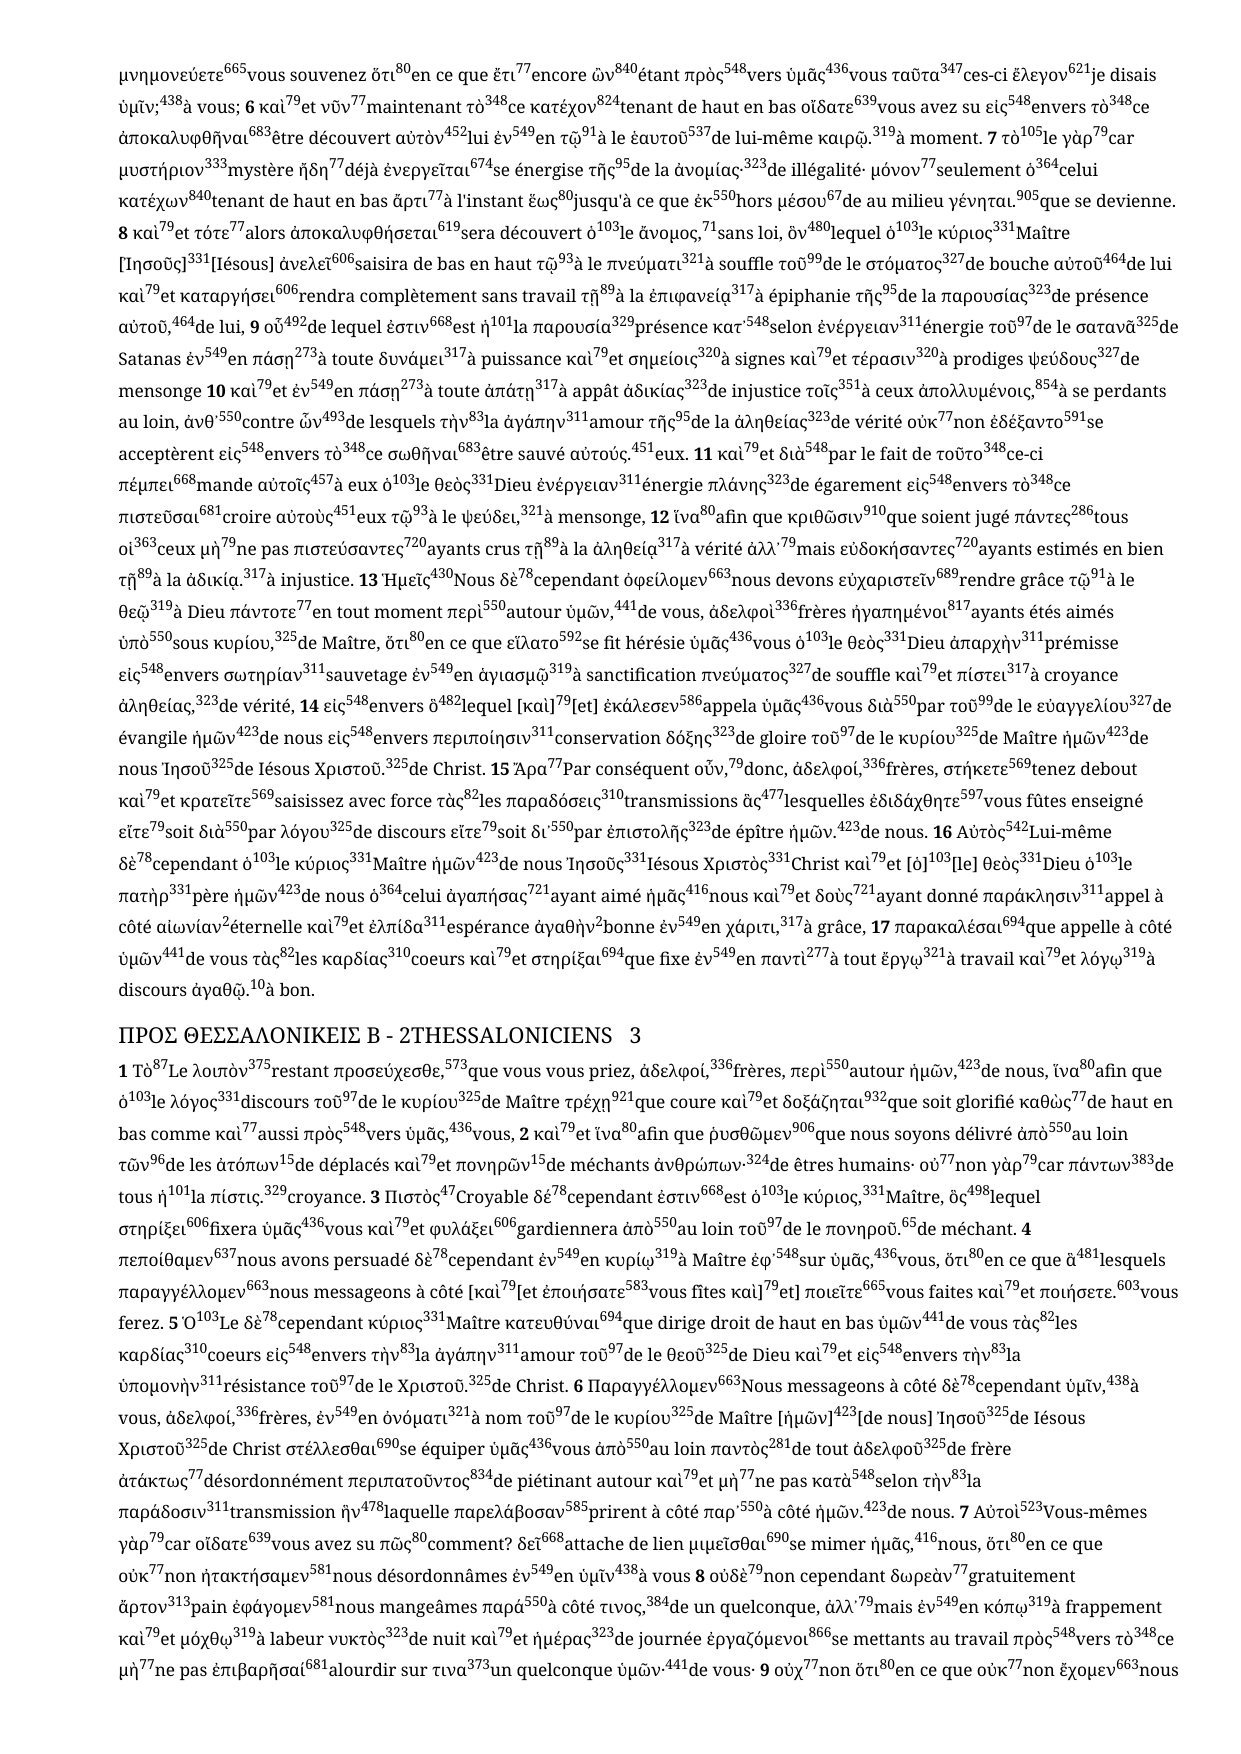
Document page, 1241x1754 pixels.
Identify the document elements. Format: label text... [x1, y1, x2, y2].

text ΠΡΟΣ ΘΕΣΣΑΛΟΝΙΚΕΙΣ Β - 2THESSALONICIENS 3 [118, 1021, 1181, 1050]
text 1 Ἐρωτῶμεν663Nous interrogeons δὲ78cependant ὑμᾶς,436vous, ἀδελφοί,336frères, ὑπὲρ550au-dessus τῆς95de la παρουσίας323de présence τοῦ97de le κυρίου325de Maître ἡμῶν423de nous Ἰησοῦ325de Iésous Χριστοῦ325de Christ καὶ79et ἡμῶν423de nous ἐπισυναγωγῆς323de rassemblement ἐπ᾽548sur αὐτὸν452lui 2 εἰς548envers τὸ348ce μὴ79ne pas ταχέως77rapidement σαλευθῆναι683être ébranlé ὑμᾶς436vous ἀπὸ550au loin τοῦ97de le νοὸς325de intellect μηδὲ79ni cependant θροεῖσθαι,692être bruissé, μήτε79et ni διὰ550par πνεύματος327de souffle μήτε79et ni διὰ550par λόγου325de discours μήτε79et ni δι᾽550par ἐπιστολῆς323de épître ὡς80comme δι᾽550par ἡμῶν,423de nous, ὡς80comme ὅτι80en ce que ἐνέστηκεν642a dressé dedans ἡ101la ἡμέρα329journée τοῦ97de le κυρίου·325de Maître· 3 Μή77Ne pas τις390un quelconque ὑμᾶς436vous ἐξαπατήσῃ899que appâte d'excès κατὰ548selon μηδένα269pas un τρόπον.313manière. ὅτι80en ce que ἐὰν80si le cas échéant μὴ77ne pas ἔλθῃ899que vienne ἡ101la ἀποστασία329apostasie πρῶτον77premièrement καὶ79et ἀποκαλυφθῇ911que soit découvert ὁ103le ἄνθρωπος331être humain τῆς95de la ἀνομίας,323de illégalité, ὁ103le υἱὸς331fils τῆς95de la ἀπωλείας,323de perte complète, 4 ὁ364celui ἀντικείμενος867se couchant contre καὶ79et ὑπεραιρόμενος867se élevant au-dessus ἐπὶ548sur πάντα269tout λεγόμενον875étant dit θεὸν313Dieu ἢ79ou σέβασμα,315objet de vénération, ὥστε80de sorte que αὐτὸν452lui εἰς548envers τὸν85le ναὸν313temple τοῦ97de le θεοῦ325de Dieu καθίσαι681asseoir ἀποδεικνύντα822montrant loin ἑαυτὸν528lui-même ὅτι80en ce que ἐστὶν668est θεός.331Dieu. 5 Οὐ77Non μνημονεύετε665vous souvenez ὅτι80en ce que ἔτι77encore ὢν840étant πρὸς548vers ὑμᾶς436vous ταῦτα347ces-ci ἔλεγον621je disais ὑμῖν;438à vous; 6 καὶ79et νῦν77maintenant τὸ348ce κατέχον824tenant de haut en bas οἴδατε639vous avez su εἰς548envers τὸ348ce ἀποκαλυφθῆναι683être découvert αὐτὸν452lui ἐν549en τῷ91à le ἑαυτοῦ537de lui-même καιρῷ.319à moment. 7 τὸ105le γὰρ79car μυστήριον333mystère ἤδη77déjà ἐνεργεῖται674se énergise τῆς95de la ἀνομίας·323de illégalité· μόνον77seulement ὁ364celui κατέχων840tenant de haut en bas ἄρτι77à l'instant ἕως80jusqu'à ce que ἐκ550hors μέσου67de au milieu γένηται.905que se devienne. 8 καὶ79et τότε77alors ἀποκαλυφθήσεται619sera découvert ὁ103le ἄνομος,71sans loi, ὃν480lequel ὁ103le κύριος331Maître [Ἰησοῦς]331[Iésous] ἀνελεῖ606saisira de bas en haut τῷ93à le πνεύματι321à souffle τοῦ99de le στόματος327de bouche αὐτοῦ464de lui καὶ79et καταργήσει606rendra complètement sans travail τῇ89à la ἐπιφανείᾳ317à épiphanie τῆς95de la παρουσίας323de présence αὐτοῦ,464de lui, 9 οὗ492de lequel ἐστιν668est ἡ101la παρουσία329présence κατ᾽548selon ἐνέργειαν311énergie τοῦ97de le σατανᾶ325de Satanas ἐν549en πάσῃ273à toute δυνάμει317à puissance καὶ79et σημείοις320à signes καὶ79et τέρασιν320à prodiges ψεύδους327de mensonge 10 καὶ79et ἐν549en πάσῃ273à toute ἀπάτῃ317à appât ἀδικίας323de injustice τοῖς351à ceux ἀπολλυμένοις,854à se perdants au loin, ἀνθ᾽550contre ὧν493de lesquels τὴν83la ἀγάπην311amour τῆς95de la ἀληθείας323de vérité οὐκ77non ἐδέξαντο591se acceptèrent εἰς548envers τὸ348ce σωθῆναι683être sauvé αὐτούς.451eux. 11 καὶ79et διὰ548par le fait de τοῦτο348ce-ci πέμπει668mande αὐτοῖς457à eux ὁ103le θεὸς331Dieu ἐνέργειαν311énergie πλάνης323de égarement εἰς548envers τὸ348ce πιστεῦσαι681croire αὐτοὺς451eux τῷ93à le ψεύδει,321à mensonge, 12 ἵνα80afin que κριθῶσιν910que soient jugé πάντες286tous οἱ363ceux μὴ79ne pas πιστεύσαντες720ayants crus τῇ89à la ἀληθείᾳ317à vérité ἀλλ᾽79mais εὐδοκήσαντες720ayants estimés en bien τῇ89à la ἀδικίᾳ.317à injustice. 13 Ἡμεῖς430Nous δὲ78cependant ὀφείλομεν663nous devons εὐχαριστεῖν689rendre grâce τῷ91à le θεῷ319à Dieu πάντοτε77en tout moment περὶ550autour ὑμῶν,441de vous, ἀδελφοὶ336frères ἠγαπημένοι817ayants étés aimés ὑπὸ550sous κυρίου,325de Maître, ὅτι80en ce que εἵλατο592se fit hérésie ὑμᾶς436vous ὁ103le θεὸς331Dieu ἀπαρχὴν311prémisse εἰς548envers σωτηρίαν311sauvetage ἐν549en ἁγιασμῷ319à sanctification πνεύματος327de souffle καὶ79et πίστει317à croyance ἀληθείας,323de vérité, 14 εἰς548envers ὃ482lequel [καὶ]79[et] ἐκάλεσεν586appela ὑμᾶς436vous διὰ550par τοῦ99de le εὐαγγελίου327de évangile ἡμῶν423de nous εἰς548envers περιποίησιν311conservation δόξης323de gloire τοῦ97de le κυρίου325de Maître ἡμῶν423de nous Ἰησοῦ325de Iésous Χριστοῦ.325de Christ. 15 Ἄρα77Par conséquent οὖν,79donc, ἀδελφοί,336frères, στήκετε569tenez debout καὶ79et κρατεῖτε569saisissez avec force τὰς82les παραδόσεις310transmissions ἃς477lesquelles ἐδιδάχθητε597vous fûtes enseigné εἴτε79soit διὰ550par λόγου325de discours εἴτε79soit δι᾽550par ἐπιστολῆς323de épître ἡμῶν.423de nous. 16 Αὐτὸς542Lui-même δὲ78cependant ὁ103le κύριος331Maître ἡμῶν423de nous Ἰησοῦς331Iésous Χριστὸς331Christ καὶ79et [ὁ]103[le] θεὸς331Dieu ὁ103le πατὴρ331père ἡμῶν423de nous ὁ364celui ἀγαπήσας721ayant aimé ἡμᾶς416nous καὶ79et δοὺς721ayant donné παράκλησιν311appel à côté αἰωνίαν2éternelle καὶ79et ἐλπίδα311espérance ἀγαθὴν2bonne ἐν549en χάριτι,317à grâce, 17 παρακαλέσαι694que appelle à côté ὑμῶν441de vous τὰς82les καρδίας310coeurs καὶ79et στηρίξαι694que fixe ἐν549en παντὶ277à tout ἔργῳ321à travail καὶ79et λόγῳ319à discours ἀγαθῷ.10à bon. [118, 59, 1181, 1002]
text 1 Τὸ87Le λοιπὸν375restant προσεύχεσθε,573que vous vous priez, ἀδελφοί,336frères, περὶ550autour ἡμῶν,423de nous, ἵνα80afin que ὁ103le λόγος331discours τοῦ97de le κυρίου325de Maître τρέχῃ921que coure καὶ79et δοξάζηται932que soit glorifié καθὼς77de haut en bas comme καὶ77aussi πρὸς548vers ὑμᾶς,436vous, 2 καὶ79et ἵνα80afin que ῥυσθῶμεν906que nous soyons délivré ἀπὸ550au loin τῶν96de les ἀτόπων15de déplacés καὶ79et πονηρῶν15de méchants ἀνθρώπων·324de êtres humains· οὐ77non γὰρ79car πάντων383de tous ἡ101la πίστις.329croyance. 3 Πιστὸς47Croyable δέ78cependant ἐστιν668est ὁ103le κύριος,331Maître, ὃς498lequel στηρίξει606fixera ὑμᾶς436vous καὶ79et φυλάξει606gardiennera ἀπὸ550au loin τοῦ97de le πονηροῦ.65de méchant. 4 πεποίθαμεν637nous avons persuadé δὲ78cependant ἐν549en κυρίῳ319à Maître ἐφ᾽548sur ὑμᾶς,436vous, ὅτι80en ce que ἃ481lesquels παραγγέλλομεν663nous messageons à côté [καὶ79[et ἐποιήσατε583vous fîtes καὶ]79et] ποιεῖτε665vous faites καὶ79et ποιήσετε.603vous ferez. 5 Ὁ103Le δὲ78cependant κύριος331Maître κατευθύναι694que dirige droit de haut en bas ὑμῶν441de vous τὰς82les καρδίας310coeurs εἰς548envers τὴν83la ἀγάπην311amour τοῦ97de le θεοῦ325de Dieu καὶ79et εἰς548envers τὴν83la ὑπομονὴν311résistance τοῦ97de le Χριστοῦ.325de Christ. 6 Παραγγέλλομεν663Nous messageons à côté δὲ78cependant ὑμῖν,438à vous, ἀδελφοί,336frères, ἐν549en ὀνόματι321à nom τοῦ97de le κυρίου325de Maître [ἡμῶν]423[de nous] Ἰησοῦ325de Iésous Χριστοῦ325de Christ στέλλεσθαι690se équiper ὑμᾶς436vous ἀπὸ550au loin παντὸς281de tout ἀδελφοῦ325de frère ἀτάκτως77désordonnément περιπατοῦντος834de piétinant autour καὶ79et μὴ77ne pas κατὰ548selon τὴν83la παράδοσιν311transmission ἣν478laquelle παρελάβοσαν585prirent à côté παρ᾽550à côté ἡμῶν.423de nous. 7 Αὐτοὶ523Vous-mêmes γὰρ79car οἴδατε639vous avez su πῶς80comment? δεῖ668attache de lien μιμεῖσθαι690se mimer ἡμᾶς,416nous, ὅτι80en ce que οὐκ77non ἠτακτήσαμεν581nous désordonnâmes ἐν549en ὑμῖν438à vous 8 οὐδὲ79non cependant δωρεὰν77gratuitement ἄρτον313pain ἐφάγομεν581nous mangeâmes παρά550à côté τινος,384de un quelconque, ἀλλ᾽79mais ἐν549en κόπῳ319à frappement καὶ79et μόχθῳ319à labeur νυκτὸς323de nuit καὶ79et ἡμέρας323de journée ἐργαζόμενοι866se mettants au travail πρὸς548vers τὸ348ce μὴ77ne pas ἐπιβαρῆσαί681alourdir sur τινα373un quelconque ὑμῶν·441de vous· 9 οὐχ77non ὅτι80en ce que οὐκ77non ἔχομεν663nous avons ἐξουσίαν,311autorité, ἀλλ᾽79mais ἵνα80afin que ἑαυτοὺς506nous-mêmes τύπον313modèle frappé δῶμεν894que nous donnions ὑμῖν438à vous εἰς548envers τὸ348ce μιμεῖσθαι690se mimer ἡμᾶς.416nous. 10 καὶ77aussi γὰρ79car ὅτε80lorsque ἦμεν620nous étions πρὸς548vers ὑμᾶς,436vous, τοῦτο348ce-ci παρηγγέλλομεν620nous messagions à côté ὑμῖν,438à vous, ὅτι80en ce que εἴ80si τις390un quelconque οὐ77non θέλει668veut ἐργάζεσθαι690se mettre au travail μηδὲ77ni cependant ἐσθιέτω.572mange. 11 Ἀκούομεν663Nous écoutons γάρ79car τινας372des quelconques περιπατοῦντας821piétinants autour ἐν549en ὑμῖν438à vous ἀτάκτως77désordonnément μηδὲν375pas un ἐργαζομένους848se mettants au travail ἀλλὰ79mais περιεργαζομένους·848se mettants au travail autour· 12 τοῖς90à les δὲ78cependant τοιούτοις351à tels παραγγέλλομεν663nous messageons à côté καὶ79et παρακαλοῦμεν663nous appelons à côté ἐν549en κυρίῳ319à Maître Ἰησοῦ319à Iésous Χριστῷ,319à Christ, ἵνα80afin que μετὰ550avec ἡσυχίας323de tranquillité ἐργαζόμενοι866se mettants au travail τὸν85le ἑαυτῶν536de eux-mêmes ἄρτον313pain ἐσθίωσιν.920que mangent. 13 Ὑμεῖς447Vous δέ,78cependant, ἀδελφοί,336frères, μὴ77ne pas ἐγκακήσητε896que vous négligiez au-dedans καλοποιοῦντες.839faisants le bien. 14 Εἰ80Si δέ78cependant τις390un quelconque οὐχ77non ὑπακούει668écoute en soumission τῷ91à le λόγῳ319à discours ἡμῶν423de nous διὰ550par τῆς95de la ἐπιστολῆς,323de épître, τοῦτον346celui-ci σημειοῦσθε573que vous vous signalez μὴ77ne pas συναναμίγνυσθαι690se mixer de bas en haut ensemble αὐτῷ,458à lui, ἵνα80afin que ἐντραπῇ·911que soit tourné intérieurement· 15 καὶ79et μὴ79ne pas ὡς80comme ἐχθρὸν53ennemi ἡγεῖσθε,573que vous vous gouvernez, ἀλλὰ79mais νουθετεῖτε569admonestez ὡς80comme ἀδελφόν.313frère. 16 Αὐτὸς542Lui-même δὲ78cependant ὁ103le κύριος331Maître τῆς95de la εἰρήνης323de paix δῴη694que donne ὑμῖν438à vous τὴν83la εἰρήνην311paix διὰ550par παντὸς384de tout ἐν549en παντὶ275à tout τρόπῳ.319à manière. ὁ103le κύριος331Maître μετὰ550avec πάντων383de tous ὑμῶν.441de vous. 17 Ὁ103Le ἀσπασμὸς331salutation τῇ89à la ἐμῇ222à mienne χειρὶ317à main Παύλου,325de Paulus, ὅ500lequel ἐστιν668est σημεῖον333signe ἐν549en πάσῃ273à toute ἐπιστολῇ·317à épître· οὕτως77ainsi γράφω.664je graphe. 18 Ἡ101La χάρις329grâce τοῦ97de le κυρίου325de Maître ἡμῶν423de nous Ἰησοῦ325de Iésous Χριστοῦ325de Christ μετὰ550avec πάντων383de tous ὑμῶν.441de vous. [118, 1055, 1181, 1682]
